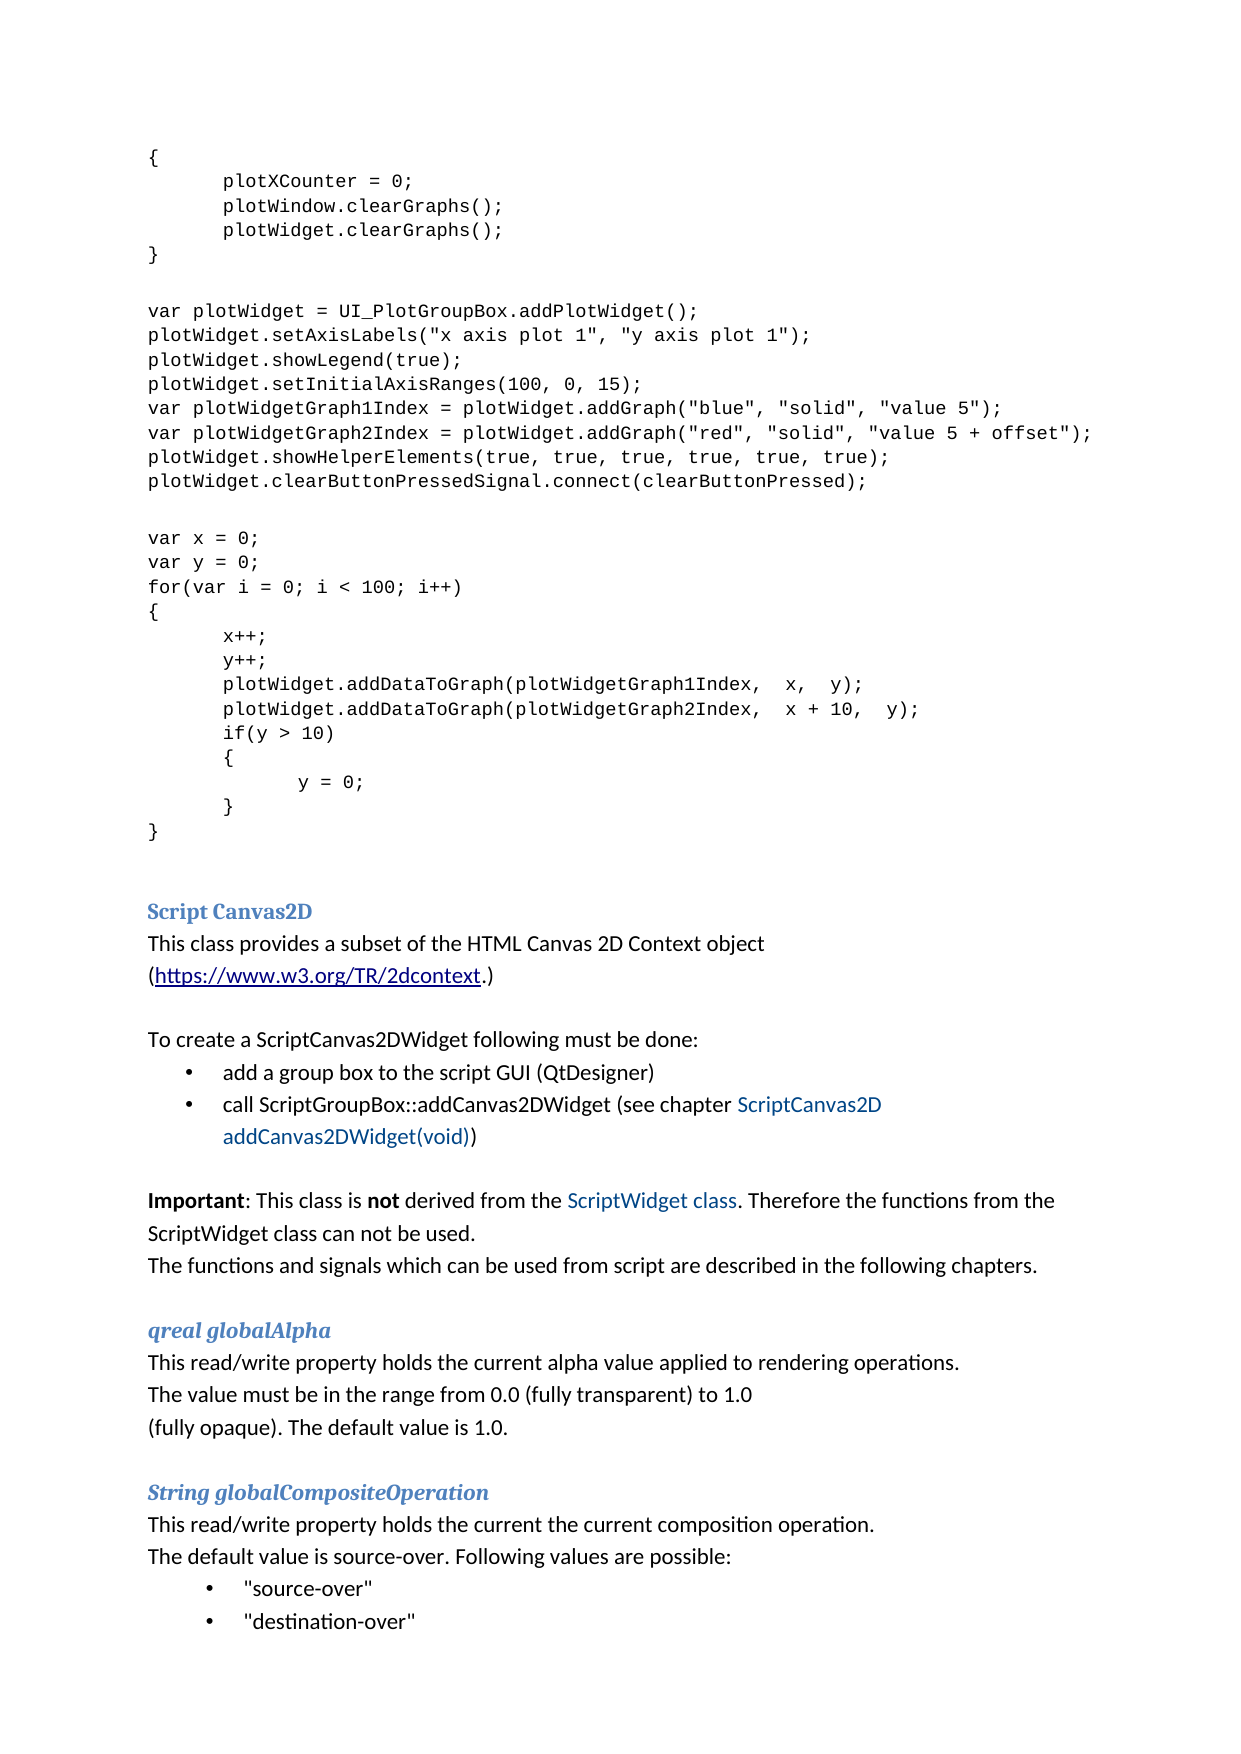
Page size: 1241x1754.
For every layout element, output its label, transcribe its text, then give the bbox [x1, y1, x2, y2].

text var plotWidget = UI_PlotGroupBox.addPlotWidget(); [148, 302, 1093, 323]
text { [148, 748, 1093, 769]
text if(y > 10) [148, 724, 1093, 745]
list "destination-over" [206, 1607, 1093, 1635]
text var x = 0; [148, 529, 1093, 550]
text The value must be in the range from 0.0 (fully transparent) to 1.0 [148, 1381, 1093, 1408]
text y = 0; [148, 773, 1093, 794]
text plotWindow.clearGraphs(); [148, 196, 1093, 218]
text } [148, 821, 1093, 843]
text plotWidget.setAxisLabels("x axis plot 1", "y axis plot 1"); [148, 326, 1093, 347]
text This read/write property holds the current alpha value applied to rendering operations. [148, 1348, 1093, 1376]
text plotWidget.showHelperElements(true, true, true, true, true, true); [148, 448, 1093, 469]
text for(var i = 0; i < 100; i++) [148, 578, 1093, 599]
list call ScriptGroupBox::addCanvas2DWidget (see chapter ScriptCanvas2D addCanvas2DWidget(void)) [185, 1090, 1093, 1150]
text To create a ScriptCanvas2DWidget following must be done: [148, 1026, 1093, 1053]
subtitle String globalCompositeOperation [148, 1480, 1093, 1506]
text Important: This class is not derived from the ScriptWidget class. Therefore the functions from the ScriptWidget class can not be used. [148, 1186, 1093, 1247]
text This class provides a subset of the HTML Canvas 2D Context object (https://www.w3.org/TR/2dcontext.) [148, 929, 1093, 989]
text { [148, 148, 1093, 169]
text y++; [148, 651, 1093, 672]
list "source-over" [206, 1574, 1093, 1603]
text plotWidget.addDataToGraph(plotWidgetGraph2Index, x + 10, y); [148, 699, 1093, 721]
text { [148, 602, 1093, 623]
text plotWidget.addDataToGraph(plotWidgetGraph1Index, x, y); [148, 675, 1093, 696]
subtitle qreal globalAlpha [148, 1318, 1093, 1344]
text x++; [148, 626, 1093, 648]
text var plotWidgetGraph1Index = plotWidget.addGraph("blue", "solid", "value 5"); [148, 399, 1093, 420]
text The default value is source-over. Following values are possible: [148, 1542, 1093, 1570]
list add a group box to the script GUI (QtDesigner) [185, 1058, 1093, 1086]
text plotWidget.clearGraphs(); [148, 221, 1093, 242]
text var plotWidgetGraph2Index = plotWidget.addGraph("red", "solid", "value 5 + offset"); [148, 423, 1093, 445]
text var y = 0; [148, 553, 1093, 574]
text plotWidget.clearButtonPressedSignal.connect(clearButtonPressed); [148, 472, 1093, 493]
text This read/write property holds the current the current composition operation. [148, 1510, 1093, 1538]
text } [148, 797, 1093, 818]
text plotXCounter = 0; [148, 172, 1093, 193]
text (fully opaque). The default value is 1.0. [148, 1413, 1093, 1441]
text plotWidget.showLegend(true); [148, 350, 1093, 372]
text plotWidget.setInitialAxisRanges(100, 0, 15); [148, 375, 1093, 396]
subtitle Script Canvas2D [148, 899, 1093, 925]
text The functions and signals which can be used from script are described in the following chapters. [148, 1251, 1093, 1279]
text } [148, 245, 1093, 266]
